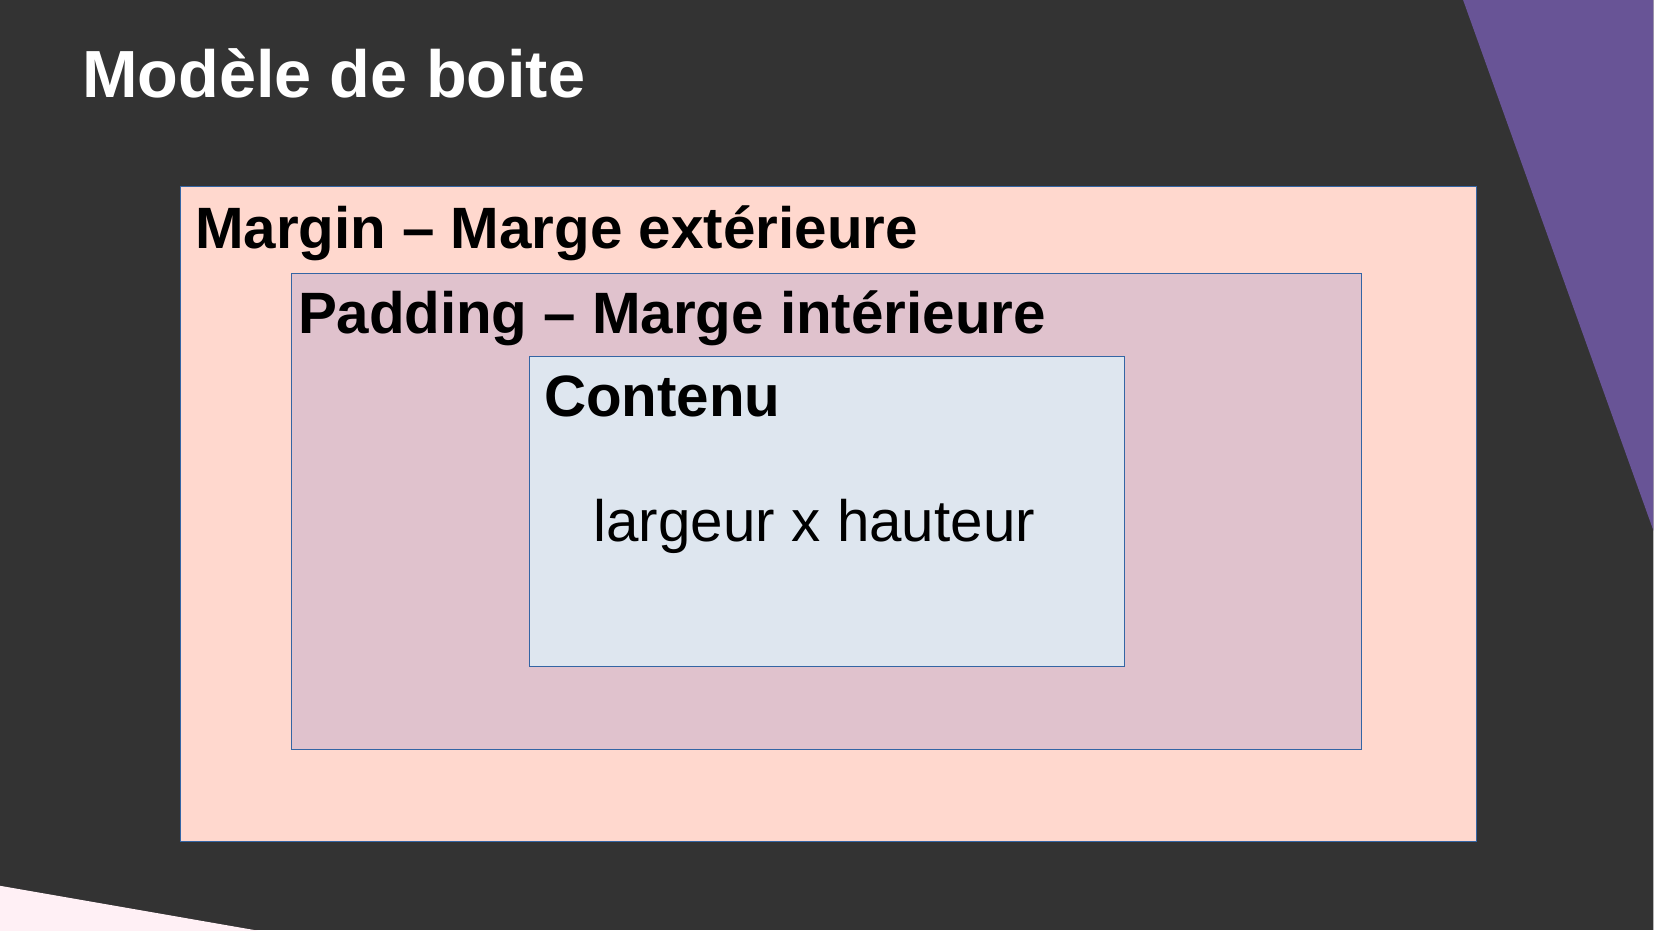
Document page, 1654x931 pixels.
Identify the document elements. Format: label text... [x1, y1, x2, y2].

text_box Padding – Marge intérieure [283, 273, 1276, 354]
text_box Contenu [529, 356, 1512, 437]
text_box [0, 885, 260, 931]
title Modèle de boite [82, 37, 1571, 112]
text_box [1463, 0, 1654, 533]
text_box [180, 186, 1477, 842]
text_box Margin – Marge extérieure [180, 188, 1173, 268]
text_box largeur x hauteur [578, 481, 1075, 562]
